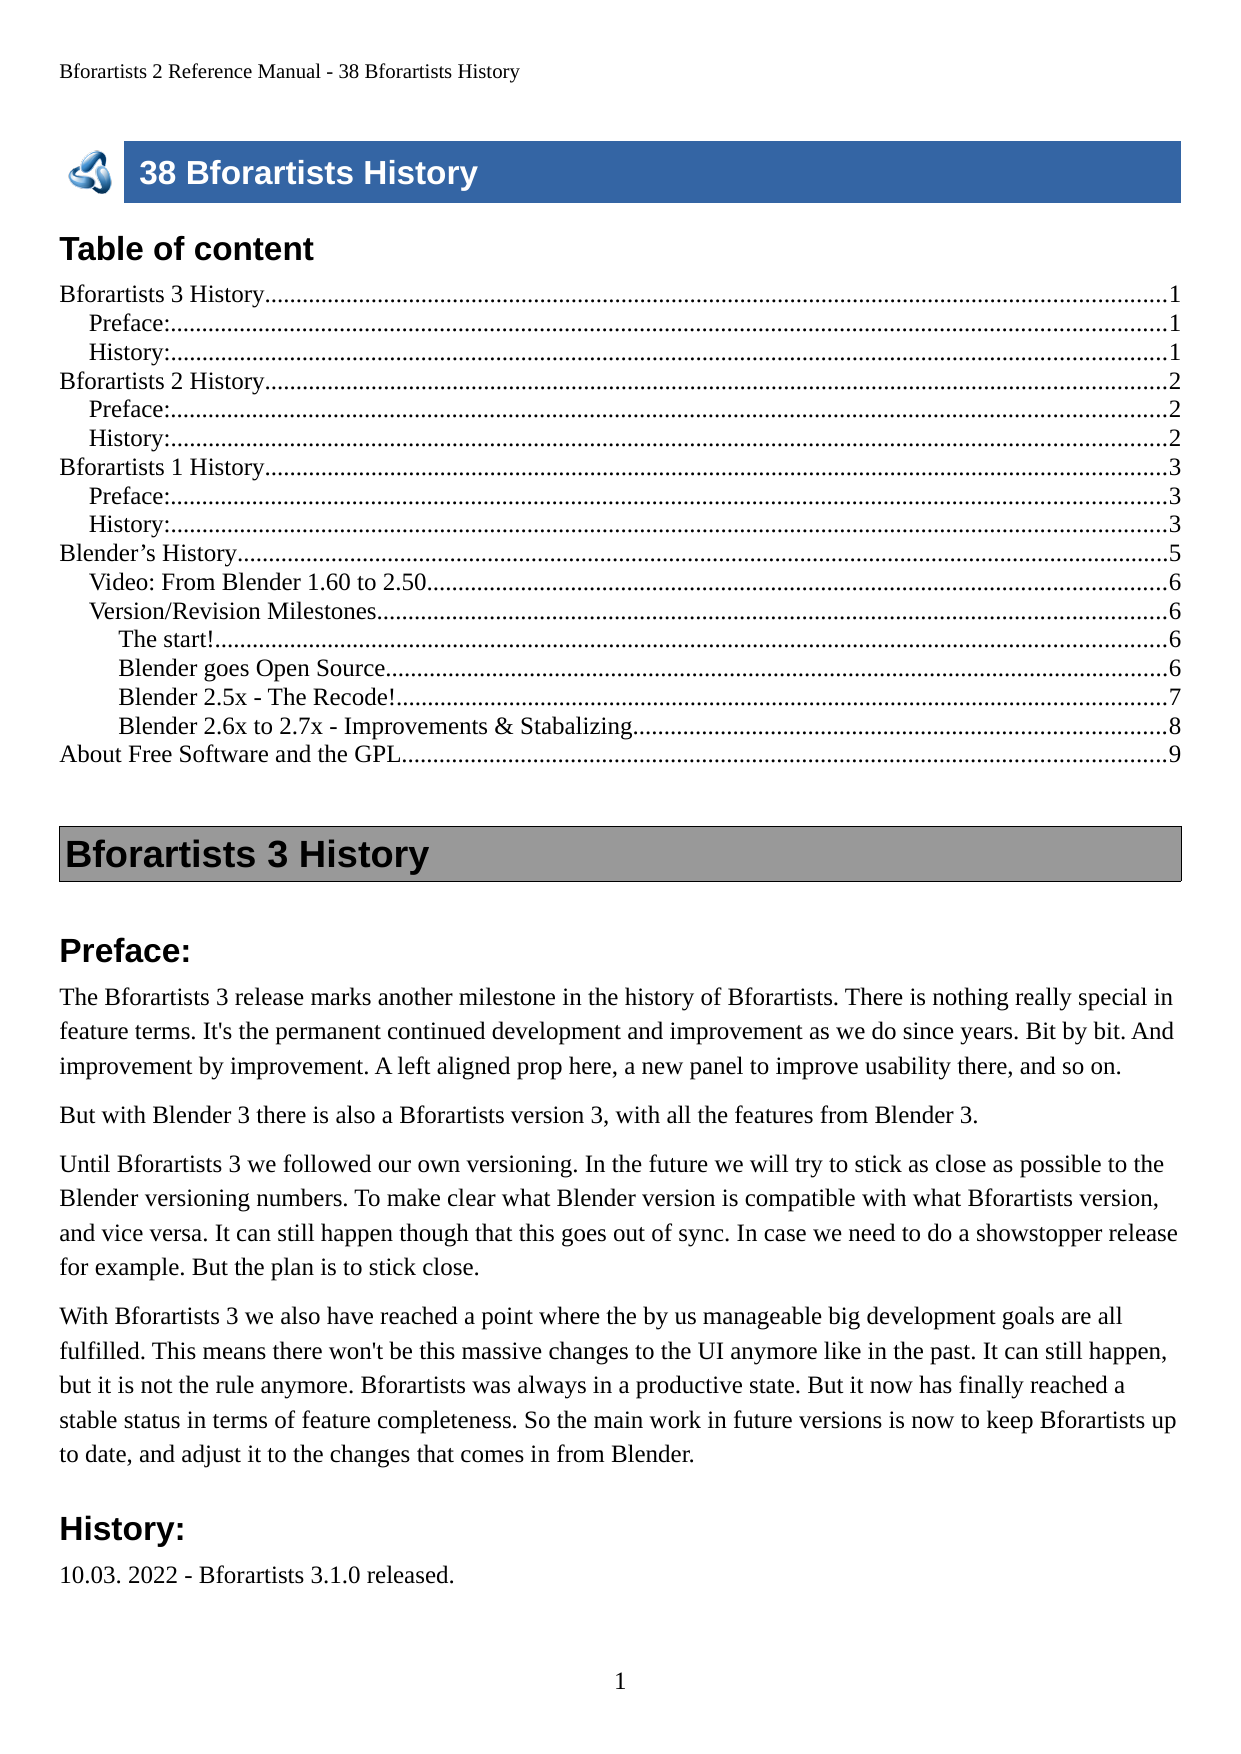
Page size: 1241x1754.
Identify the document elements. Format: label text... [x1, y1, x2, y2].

text History: 1 [88, 337, 1181, 366]
text Blender’s History 5 [59, 538, 1181, 567]
text Preface: 2 [88, 394, 1181, 423]
text But with Blender 3 there is also a Bforartists version 3, with all the features from Blender 3. [59, 1100, 1181, 1128]
text Preface: 3 [88, 481, 1181, 509]
text Blender 2.5x - The Recode! 7 [118, 682, 1181, 711]
text The Bforartists 3 release marks another milestone in the history of Bforartists. There is nothing really special in feature terms. It's the permanent continued development and improvement as we do since years. Bit by bit. And improvement by improvement. A left aligned prop here, a new panel to improve usability there, and so on. [59, 982, 1181, 1079]
subtitle History: [59, 1509, 1181, 1548]
subtitle Table of content [59, 228, 1181, 267]
text Bforartists 3 History 1 [59, 279, 1181, 308]
subtitle Preface: [59, 931, 1181, 969]
text About Free Software and the GPL 9 [59, 739, 1181, 768]
text Bforartists 2 History 2 [59, 366, 1181, 394]
text Video: From Blender 1.60 to 2.50 6 [88, 567, 1181, 596]
text Preface: 1 [88, 308, 1181, 337]
text Version/Revision Milestones 6 [88, 596, 1181, 624]
text The start! 6 [118, 624, 1181, 653]
text History: 2 [88, 423, 1181, 452]
table_header [59, 141, 124, 203]
text 10.03. 2022 - Bforartists 3.1.0 released. [59, 1560, 1181, 1589]
text With Bforartists 3 we also have reached a point where the by us manageable big development goals are all fulfilled. This means there won't be this massive changes to the UI anymore like in the past. It can still happen, but it is not the rule anymore. Bforartists was always in a productive state. But it now has finally reached a stable status in terms of feature completeness. So the main work in future versions is now to keep Bforartists up to date, and adjust it to the changes that comes in from Blender. [59, 1301, 1181, 1468]
text Bforartists 1 History 3 [59, 452, 1181, 481]
text Blender 2.6x to 2.7x - Improvements & Stabalizing 8 [118, 711, 1181, 739]
text Blender goes Open Source 6 [118, 653, 1181, 682]
text Until Bforartists 3 we followed our own versioning. In the future we will try to stick as close as possible to the Blender versioning numbers. To make clear what Blender version is compatible with what Bforartists version, and vice versa. It can still happen though that this goes out of sync. In case we need to do a showstopper release for example. But the plan is to stick close. [59, 1149, 1181, 1281]
table_header 38 Bforartists History [124, 141, 1181, 203]
table_header Bforartists 3 History [60, 827, 1181, 881]
picture [65, 147, 114, 197]
text History: 3 [88, 509, 1181, 538]
